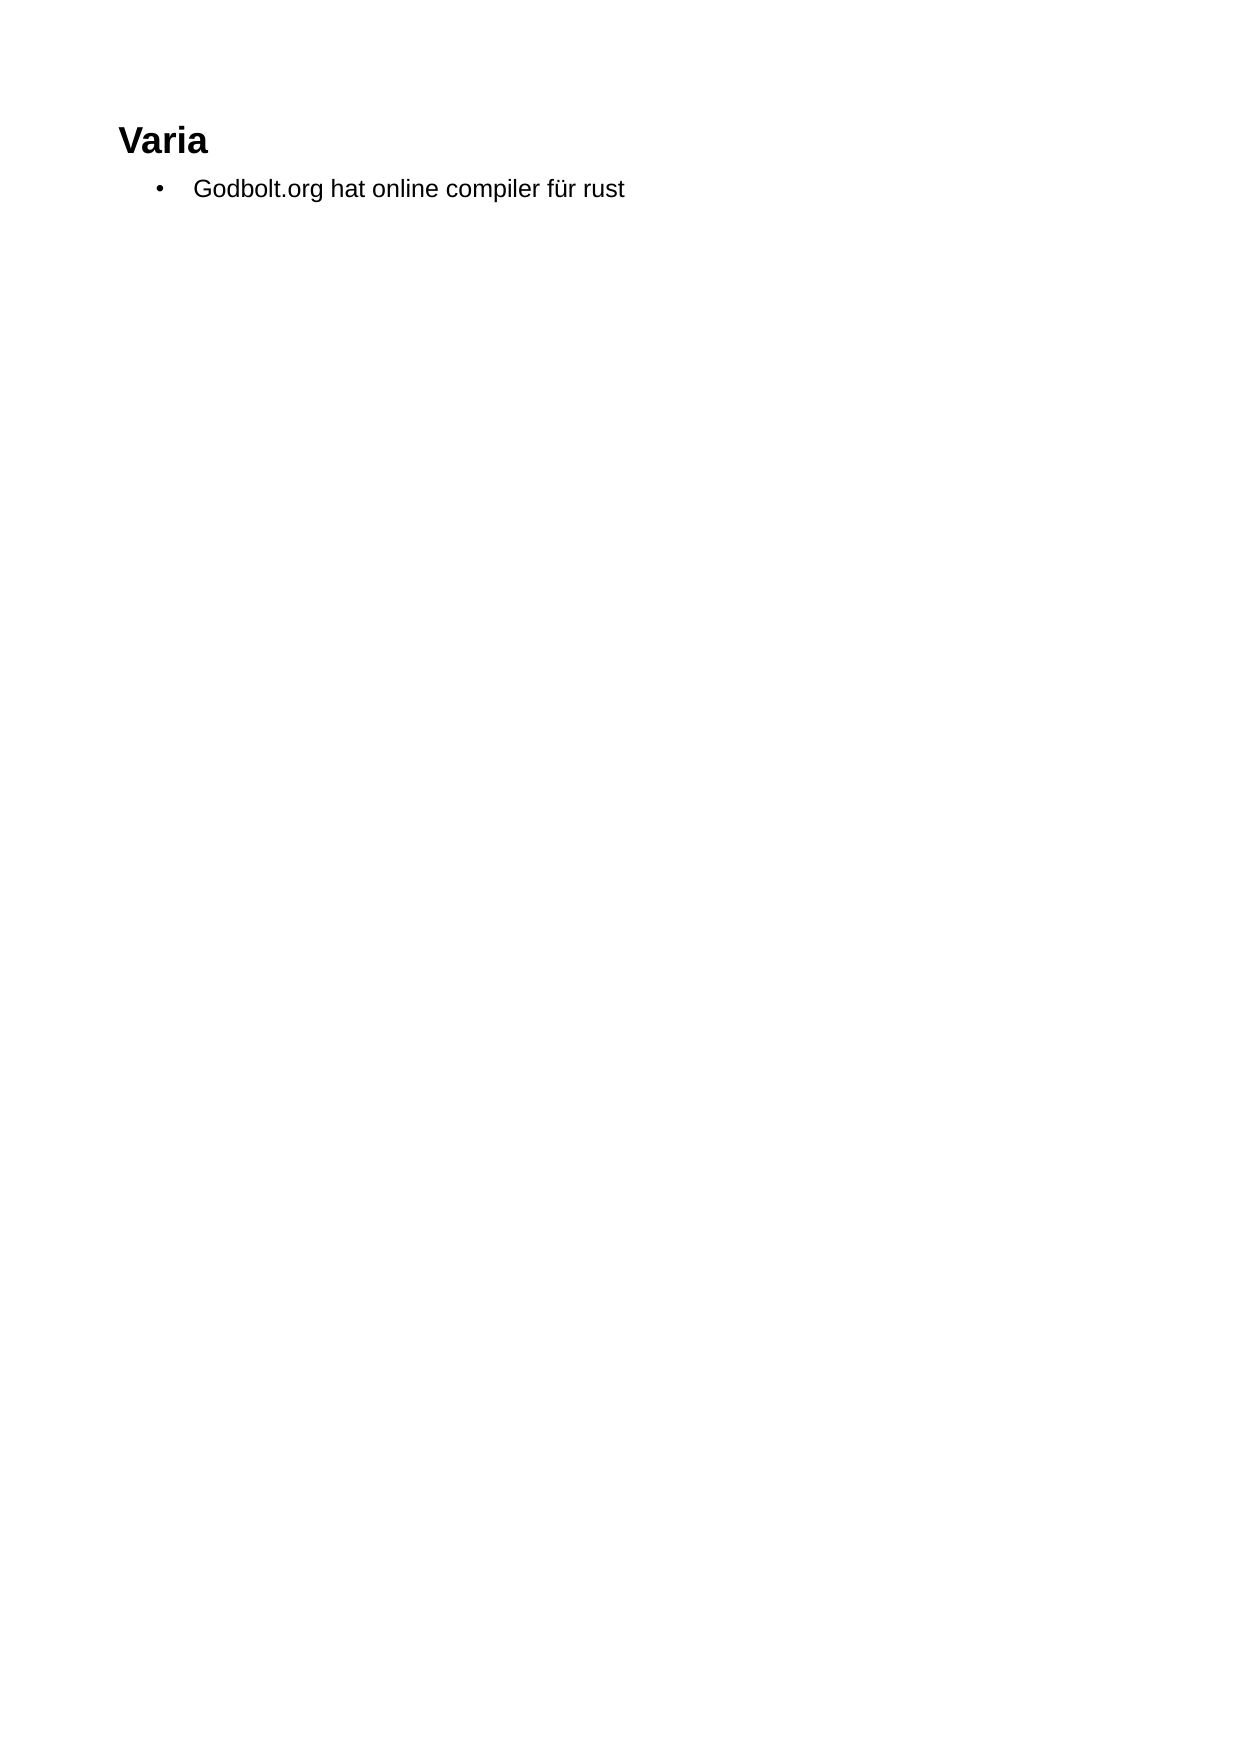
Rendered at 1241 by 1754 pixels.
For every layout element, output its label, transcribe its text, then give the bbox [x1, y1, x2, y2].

subtitle Varia [118, 118, 1122, 161]
list Godbolt.org hat online compiler für rust [156, 174, 1122, 203]
